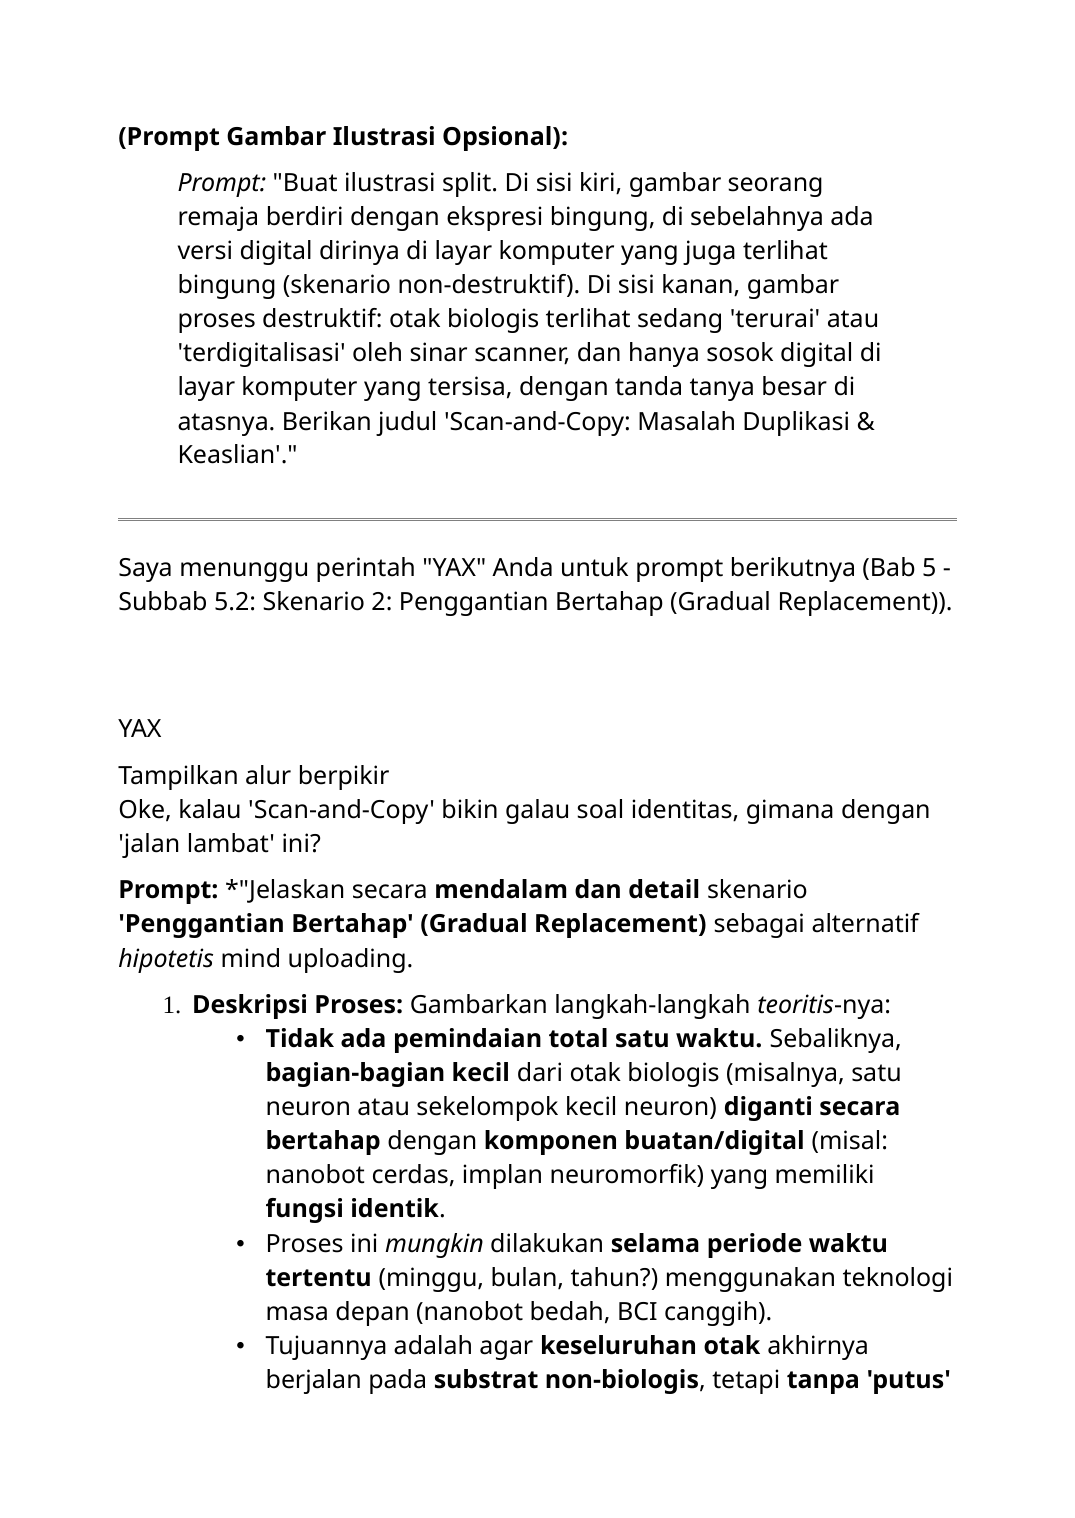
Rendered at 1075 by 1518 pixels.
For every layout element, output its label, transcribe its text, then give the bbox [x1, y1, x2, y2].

text Prompt: *"Jelaskan secara mendalam dan detail skenario 'Penggantian Bertahap' (Gradual Replacement) sebagai alternatif hipotetis mind uploading. [118, 872, 957, 974]
text YAX [118, 711, 957, 745]
text Tampilkan alur berpikir [118, 757, 957, 791]
list Proses ini mungkin dilakukan selama periode waktu tertentu (minggu, bulan, tahun?) menggunakan teknologi masa depan (nanobot bedah, BCI canggih). [236, 1225, 957, 1327]
list Tujuannya adalah agar keseluruhan otak akhirnya berjalan pada substrat non-biologis, tetapi tanpa 'putus' [236, 1327, 957, 1396]
text (Prompt Gambar Ilustrasi Opsional): [118, 118, 957, 152]
text Oke, kalau 'Scan-and-Copy' bikin galau soal identitas, gimana dengan 'jalan lambat' ini? [118, 791, 957, 859]
text Saya menunggu perintah "YAX" Anda untuk prompt berikutnya (Bab 5 - Subbab 5.2: Skenario 2: Penggantian Bertahap (Gradual Replacement)). [118, 549, 957, 618]
text Prompt: "Buat ilustrasi split. Di sisi kiri, gambar seorang remaja berdiri dengan ekspresi bingung, di sebelahnya ada versi digital dirinya di layar komputer yang juga terlihat bingung (skenario non-destruktif). Di sisi kanan, gambar proses destruktif: otak biologis terlihat sedang 'terurai' atau 'terdigitalisasi' oleh sinar scanner, dan hanya sosok digital di layar komputer yang tersisa, dengan tanda tanya besar di atasnya. Berikan judul 'Scan-and-Copy: Masalah Duplikasi & Keaslian'." [177, 165, 898, 471]
list Tidak ada pemindaian total satu waktu. Sebaliknya, bagian-bagian kecil dari otak biologis (misalnya, satu neuron atau sekelompok kecil neuron) diganti secara bertahap dengan komponen buatan/digital (misal: nanobot cerdas, implan neuromorfik) yang memiliki fungsi identik. [236, 1021, 957, 1225]
list Deskripsi Proses: Gambarkan langkah-langkah teoritis-nya: [162, 987, 957, 1021]
